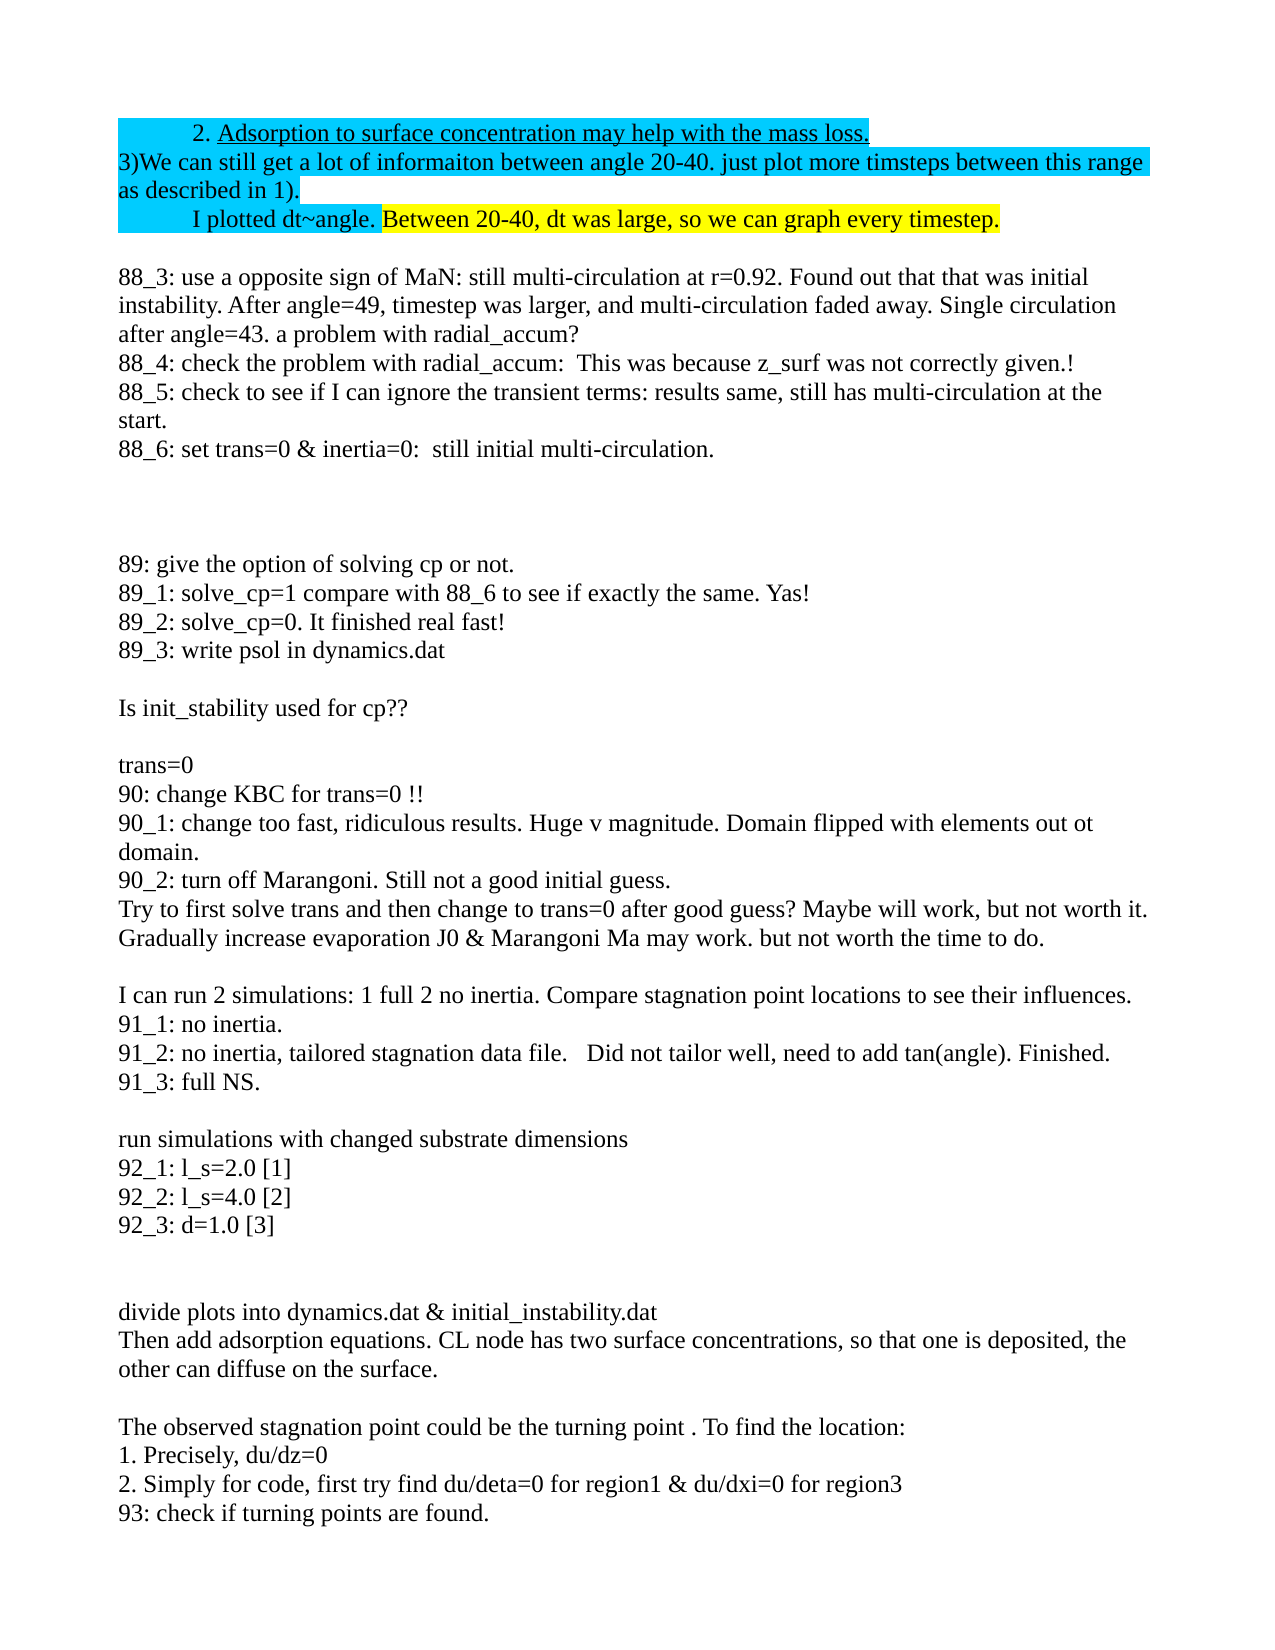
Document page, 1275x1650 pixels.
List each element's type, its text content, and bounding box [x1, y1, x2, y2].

text 1. Precisely, du/dz=0 [118, 1441, 1157, 1469]
text 89_2: solve_cp=0. It finished real fast! [118, 607, 1157, 636]
text Then add adsorption equations. CL node has two surface concentrations, so that one is deposited, the other can diffuse on the surface. [118, 1326, 1157, 1383]
text 90_1: change too fast, ridiculous results. Huge v magnitude. Domain flipped with elements out ot domain. [118, 808, 1157, 866]
text 92_3: d=1.0 [3] [118, 1211, 1157, 1239]
text 2. Simply for code, first try find du/deta=0 for region1 & du/dxi=0 for region3 [118, 1469, 1157, 1498]
text 89_1: solve_cp=1 compare with 88_6 to see if exactly the same. Yas! [118, 578, 1157, 607]
text Gradually increase evaporation J0 & Marangoni Ma may work. but not worth the time to do. [118, 923, 1157, 952]
text Is init_stability used for cp?? [118, 693, 1157, 722]
text run simulations with changed substrate dimensions [118, 1124, 1157, 1153]
text 90: change KBC for trans=0 !! [118, 779, 1157, 808]
text 92_2: l_s=4.0 [2] [118, 1182, 1157, 1211]
text The observed stagnation point could be the turning point . To find the location: [118, 1412, 1157, 1441]
text 88_5: check to see if I can ignore the transient terms: results same, still has multi-circulation at the start. [118, 377, 1157, 434]
text Try to first solve trans and then change to trans=0 after good guess? Maybe will work, but not worth it. [118, 894, 1157, 923]
text 88_4: check the problem with radial_accum: This was because z_surf was not correctly given.! [118, 348, 1157, 377]
text 91_2: no inertia, tailored stagnation data file. Did not tailor well, need to add tan(angle). Finished. [118, 1038, 1157, 1067]
text I can run 2 simulations: 1 full 2 no inertia. Compare stagnation point locations to see their influences. [118, 981, 1157, 1009]
text 88_3: use a opposite sign of MaN: still multi-circulation at r=0.92. Found out that that was initial instability. After angle=49, timestep was larger, and multi-circulation faded away. Single circulation after angle=43. a problem with radial_accum? [118, 262, 1157, 348]
text 88_6: set trans=0 & inertia=0: still initial multi-circulation. [118, 434, 1157, 463]
text 89: give the option of solving cp or not. [118, 549, 1157, 578]
text I plotted dt~angle. Between 20-40, dt was large, so we can graph every timestep. [118, 204, 1157, 233]
text 91_1: no inertia. [118, 1009, 1157, 1038]
text 92_1: l_s=2.0 [1] [118, 1153, 1157, 1182]
text 90_2: turn off Marangoni. Still not a good initial guess. [118, 866, 1157, 894]
text 89_3: write psol in dynamics.dat [118, 636, 1157, 664]
text 93: check if turning points are found. [118, 1498, 1157, 1527]
text divide plots into dynamics.dat & initial_instability.dat [118, 1297, 1157, 1326]
text trans=0 [118, 751, 1157, 779]
text 91_3: full NS. [118, 1067, 1157, 1096]
text 3)We can still get a lot of informaiton between angle 20-40. just plot more timsteps between this range as described in 1). [118, 147, 1157, 204]
text 2. Adsorption to surface concentration may help with the mass loss. [118, 118, 1157, 147]
